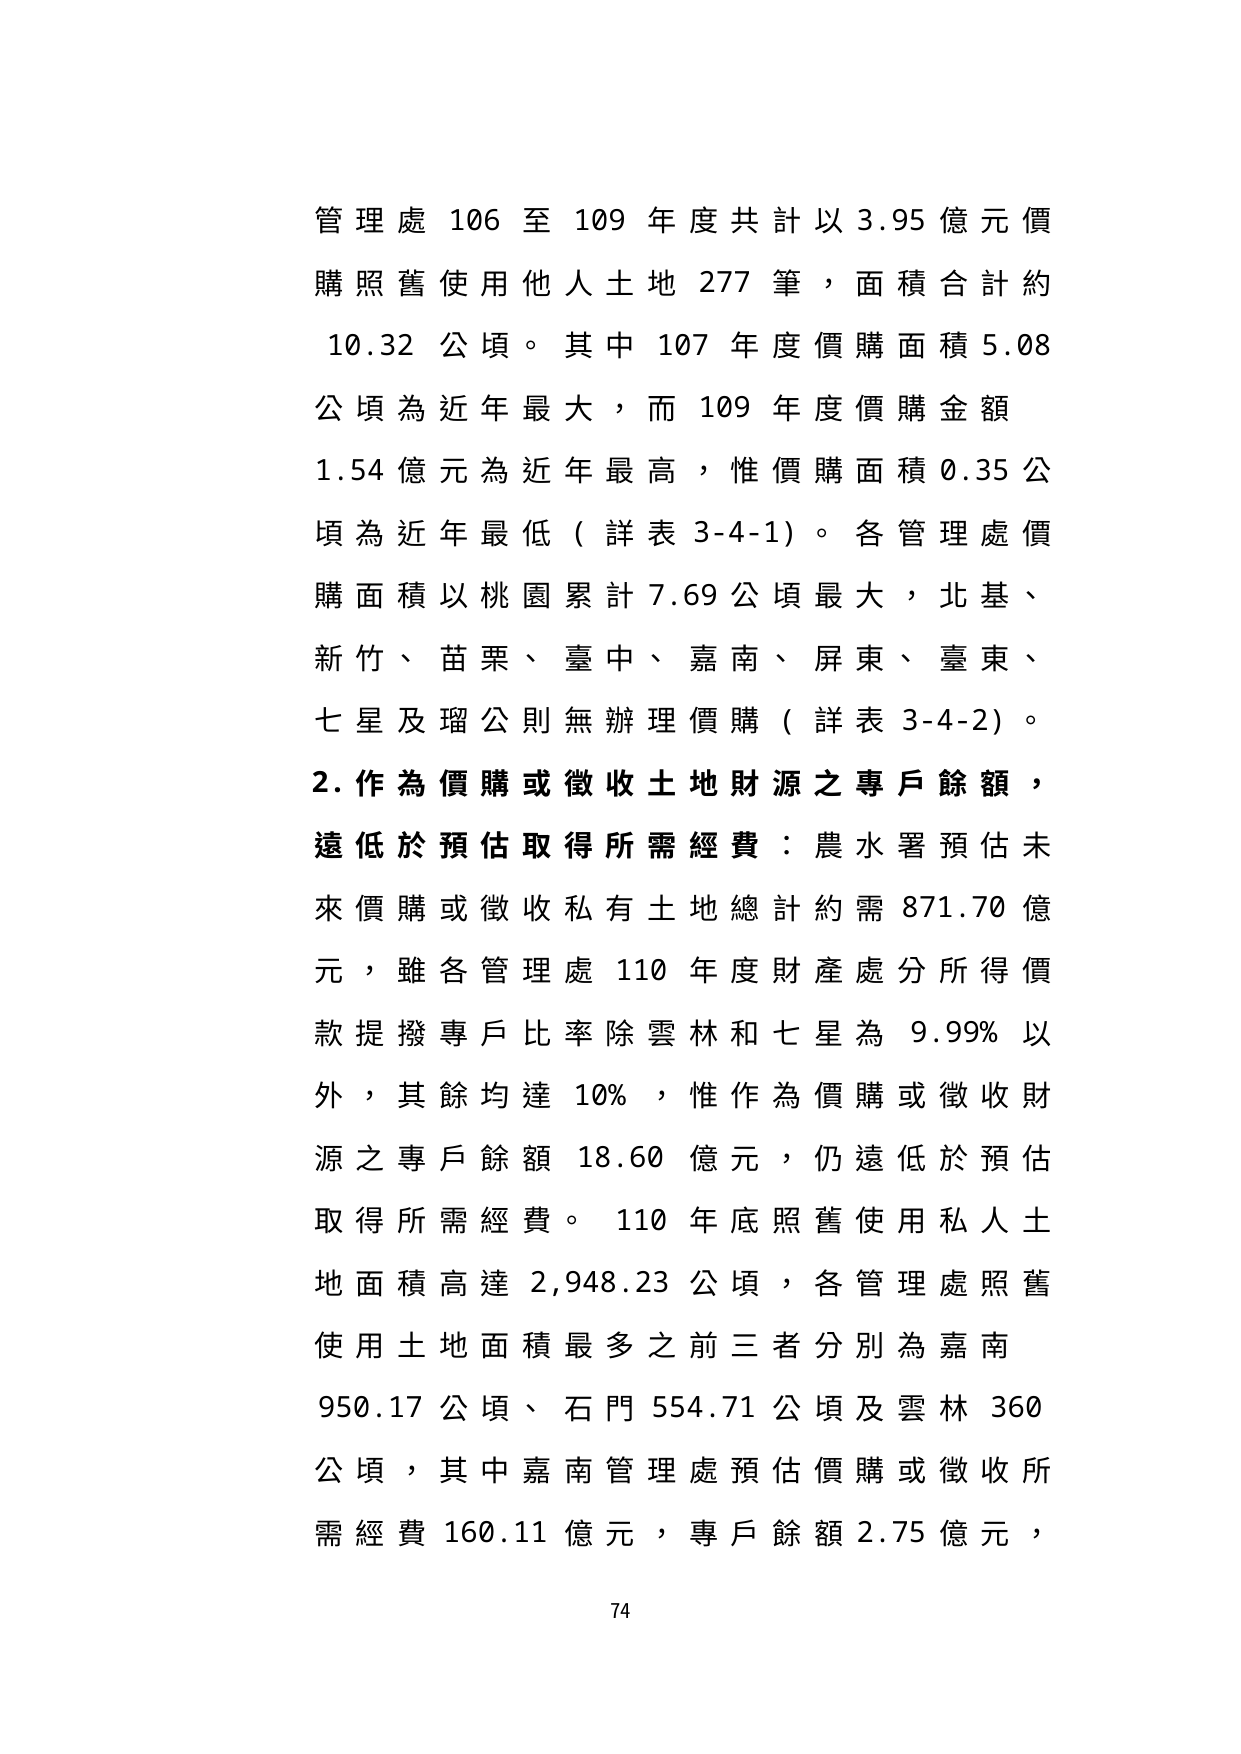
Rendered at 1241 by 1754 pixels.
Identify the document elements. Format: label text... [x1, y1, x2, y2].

text 管理處106至109年度共計以3.95億元價購照舊使用他人土地277筆，面積合計約10.32公頃。其中107年度價購面積5.08公頃為近年最大，而109年度價購金額1.54億元為近年最高，惟價購面積0.35公頃為近年最低(詳表3-4-1)。各管理處價購面積以桃園累計7.69公頃最大，北基、新竹、苗栗、臺中、嘉南、屏東、臺東、七星及瑠公則無辦理價購(詳表3-4-2)。 [271, 177, 1058, 740]
text 2.作為價購或徵收土地財源之專戶餘額，遠低於預估取得所需經費：農水署預估未來價購或徵收私有土地總計約需871.70億元，雖各管理處110年度財產處分所得價款提撥專戶比率除雲林和七星為9.99%以外，其餘均達10%，惟作為價購或徵收財源之專戶餘額18.60億元，仍遠低於預估取得所需經費。110年底照舊使用私人土地面積高達2,948.23公頃，各管理處照舊使用土地面積最多之前三者分別為嘉南950.17公頃、石門554.71公頃及雲林360公頃，其中嘉南管理處預估價購或徵收所需經費160.11億元，專戶餘額2.75億元， [271, 740, 1058, 1552]
